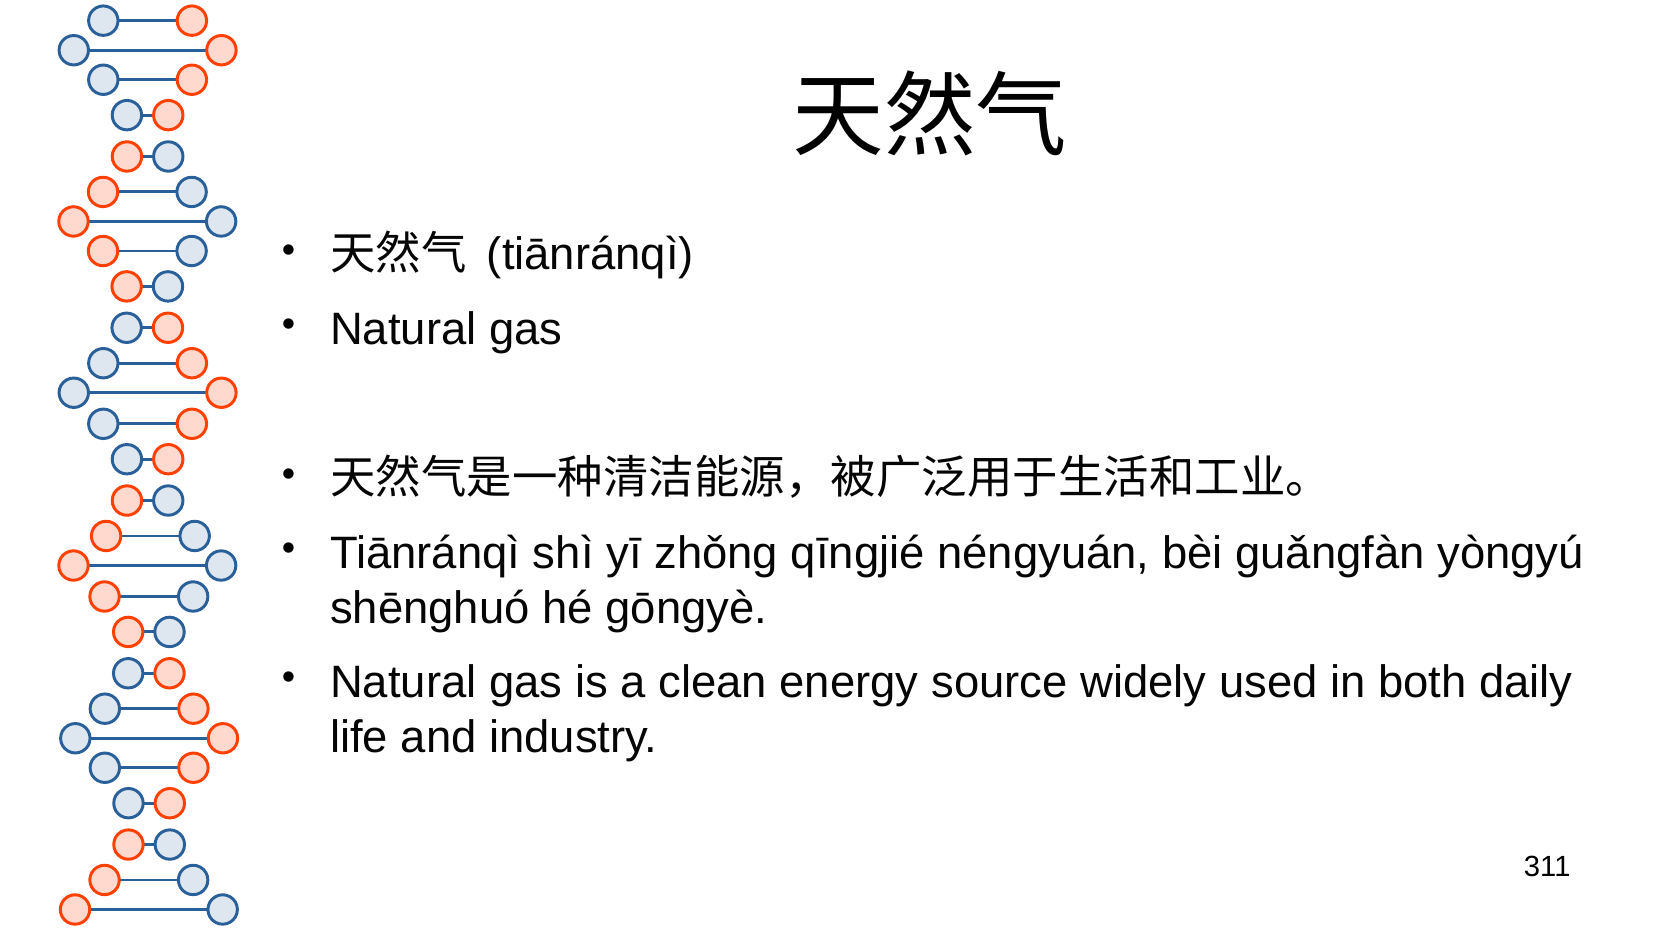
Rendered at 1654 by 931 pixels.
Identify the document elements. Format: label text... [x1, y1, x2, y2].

title 天然气 [265, 35, 1595, 189]
list 天然气 (tiānránqì) Natural gas 天然气是一种清洁能源，被广泛用于生活和工业。 Tiānránqì shì yī zhǒng qīngjié néngyuán, bèi guǎngfàn yòngyú shēnghuó hé gōngyè. Natural gas is a clean energy source widely used in both daily life and industry. [265, 224, 1595, 764]
